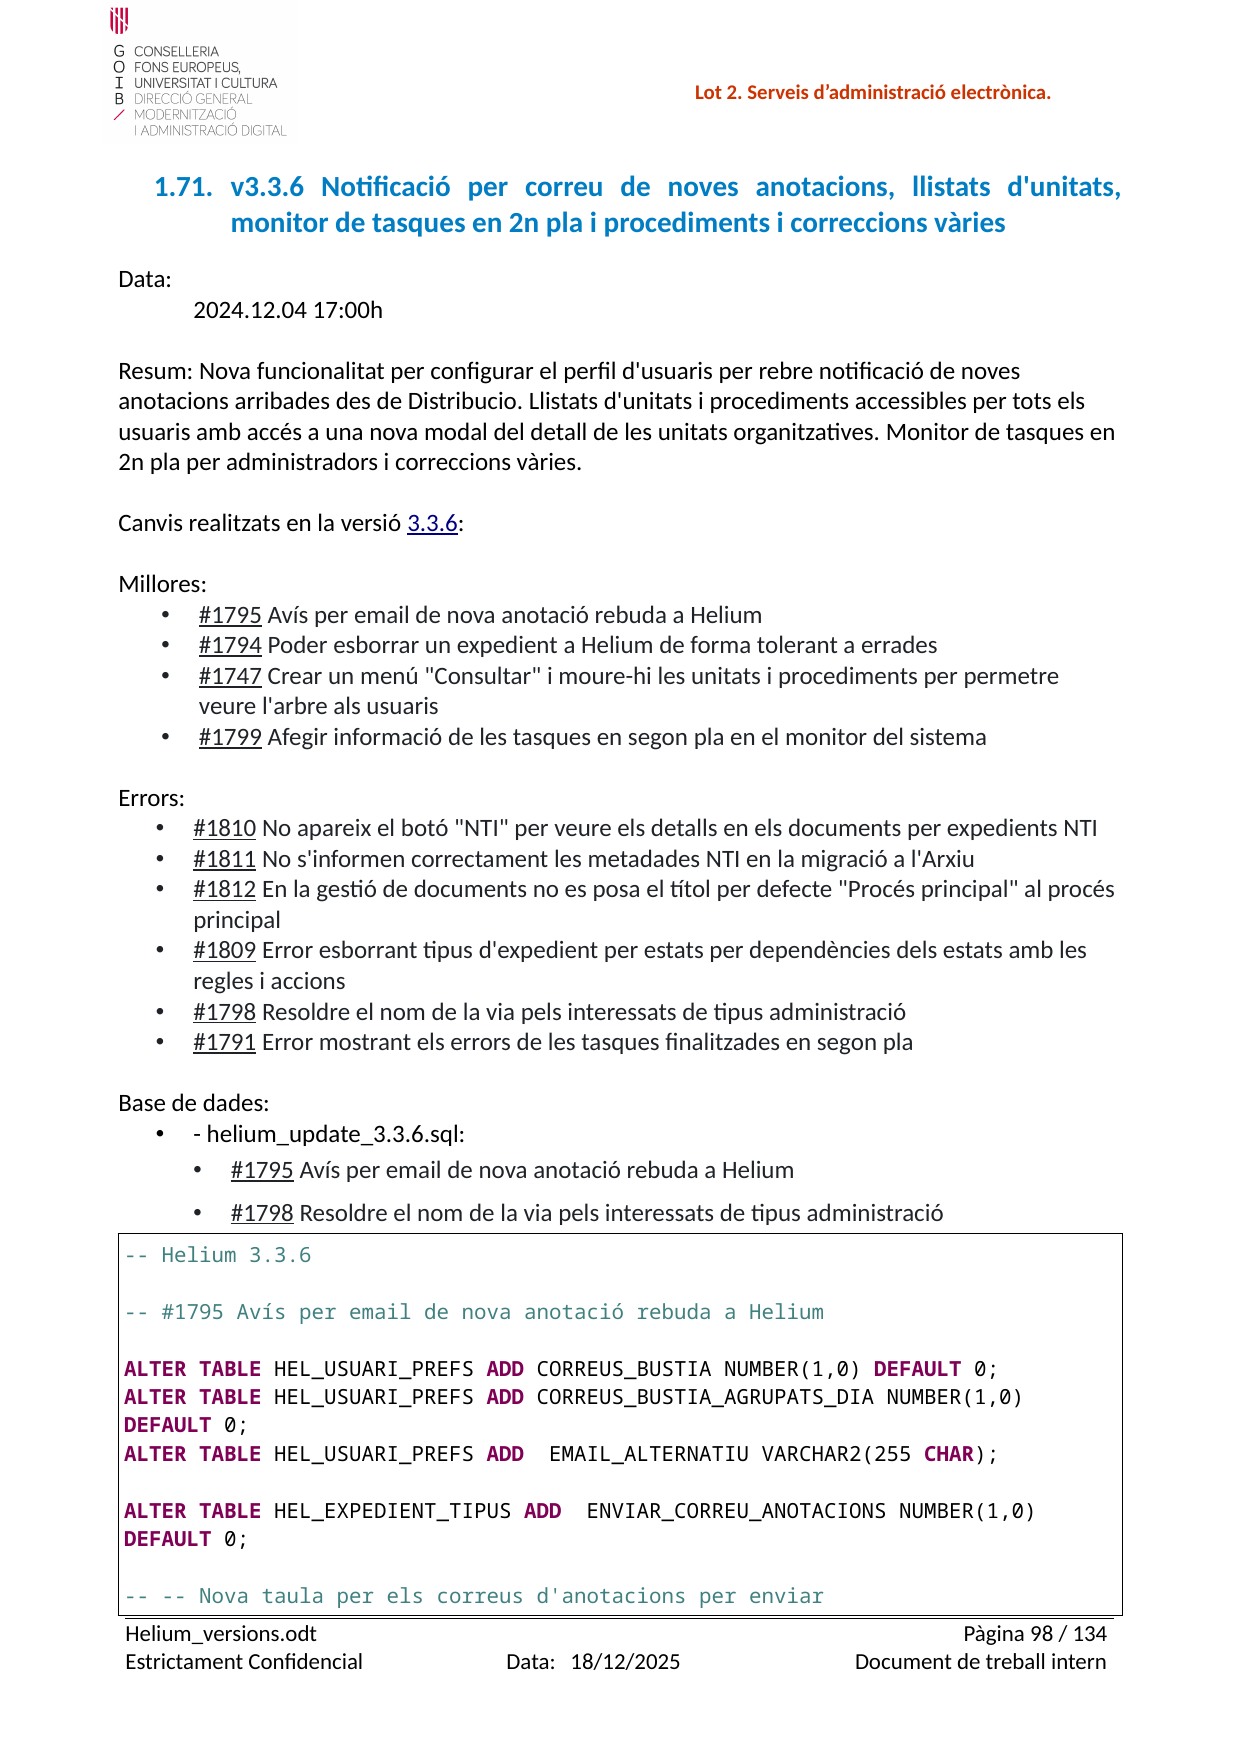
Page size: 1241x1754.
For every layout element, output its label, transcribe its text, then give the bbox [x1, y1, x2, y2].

text Data: [118, 263, 1122, 294]
list #1811 No s'informen correctament les metadades NTI en la migració a l'Arxiu [156, 843, 1122, 874]
text Millores: [118, 568, 1122, 599]
list #1747 Crear un menú "Consultar" i moure-hi les unitats i procediments per permetre veure l'arbre als usuaris [161, 660, 1122, 721]
text Base de dades: [118, 1087, 1122, 1118]
list #1799 Afegir informació de les tasques en segon pla en el monitor del sistema [161, 721, 1122, 752]
text Resum: Nova funcionalitat per configurar el perfil d'usuaris per rebre notificació de noves anotacions arribades des de Distribucio. Llistats d'unitats i procediments accessibles per tots els usuaris amb accés a una nova modal del detall de les unitats organitzatives. Monitor de tasques en 2n pla per administradors i correccions vàries. [118, 355, 1122, 477]
subtitle v3.3.6 Notificació per correu de noves anotacions, llistats d'unitats, monitor de tasques en 2n pla i procediments i correccions vàries [153, 168, 1122, 239]
text Canvis realitzats en la versió 3.3.6: [118, 507, 1122, 538]
list #1791 Error mostrant els errors de les tasques finalitzades en segon pla [156, 1026, 1122, 1057]
list #1798 Resoldre el nom de la via pels interessats de tipus administració [156, 996, 1122, 1026]
list #1795 Avís per email de nova anotació rebuda a Helium [161, 599, 1122, 629]
list #1810 No apareix el botó "NTI" per veure els detalls en els documents per expedients NTI [156, 813, 1122, 843]
picture [100, 0, 297, 144]
list - helium_update_3.3.6.sql: [156, 1118, 1122, 1148]
list #1794 Poder esborrar un expedient a Helium de forma tolerant a errades [161, 629, 1122, 660]
list #1809 Error esborrant tipus d'expedient per estats per dependències dels estats amb les regles i accions [156, 935, 1122, 996]
text Errors: [118, 782, 1122, 813]
text 2024.12.04 17:00h [118, 294, 1122, 324]
list #1798 Resoldre el nom de la via pels interessats de tipus administració [193, 1197, 1122, 1227]
list #1795 Avís per email de nova anotació rebuda a Helium [193, 1154, 1122, 1185]
list #1812 En la gestió de documents no es posa el títol per defecte "Procés principal" al procés principal [156, 874, 1122, 935]
table_header -- Helium 3.3.6 -- #1795 Avís per email de nova anotació rebuda a Helium ALTER TABLE HEL_USUARI_PREFS ADD CORREUS_BUSTIA NUMBER(1,0) DEFAULT 0; ALTER TABLE HEL_USUARI_PREFS ADD CORREUS_BUSTIA_AGRUPATS_DIA NUMBER(1,0) DEFAULT 0; ALTER TABLE HEL_USUARI_PREFS ADD EMAIL_ALTERNATIU VARCHAR2(255 CHAR); ALTER TABLE HEL_EXPEDIENT_TIPUS ADD ENVIAR_CORREU_ANOTACIONS NUMBER(1,0) DEFAULT 0; -- -- Nova taula per els correus d'anotacions per enviar [119, 1234, 1122, 1615]
